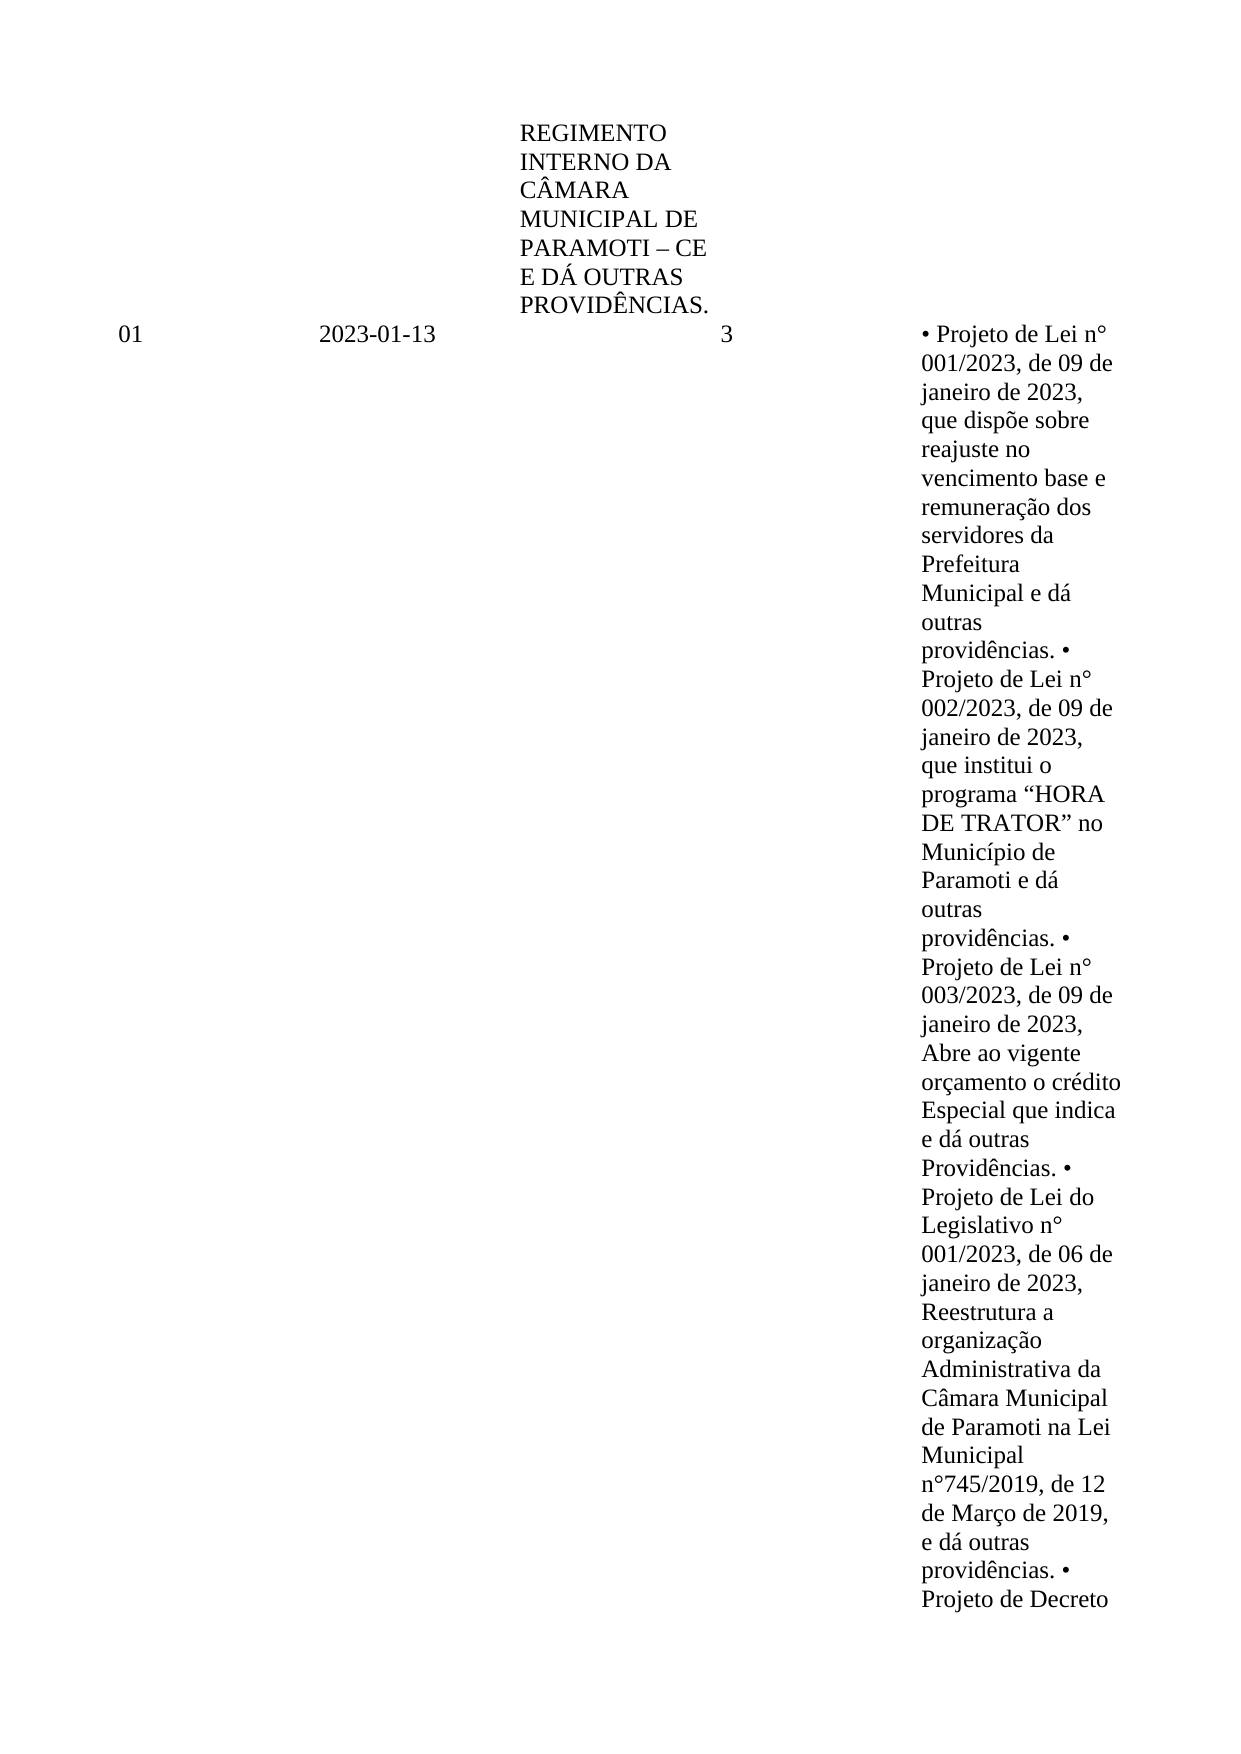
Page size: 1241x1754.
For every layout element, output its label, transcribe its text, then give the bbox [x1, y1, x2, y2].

table_cell [319, 118, 519, 319]
table_cell [720, 118, 921, 319]
table_cell 3 [720, 319, 921, 1613]
table_cell [520, 319, 720, 1613]
table_cell • Projeto de Lei n° 001/2023, de 09 de janeiro de 2023, que dispõe sobre reajuste no vencimento base e remuneração dos servidores da Prefeitura Municipal e dá outras providências. • Projeto de Lei n° 002/2023, de 09 de janeiro de 2023, que institui o programa “HORA DE TRATOR” no Município de Paramoti e dá outras providências. • Projeto de Lei n° 003/2023, de 09 de janeiro de 2023, Abre ao vigente orçamento o crédito Especial que indica e dá outras Providências. • Projeto de Lei do Legislativo n° 001/2023, de 06 de janeiro de 2023, Reestrutura a organização Administrativa da Câmara Municipal de Paramoti na Lei Municipal n°745/2019, de 12 de Março de 2019, e dá outras providências. • Projeto de Decreto [921, 319, 1122, 1613]
table_cell 01 [118, 319, 319, 1613]
table_cell REGIMENTO INTERNO DA CÂMARA MUNICIPAL DE PARAMOTI – CE E DÁ OUTRAS PROVIDÊNCIAS. [520, 118, 720, 319]
table_cell 2023-01-13 [319, 319, 519, 1613]
table_cell [118, 118, 319, 319]
table_cell [921, 118, 1122, 319]
